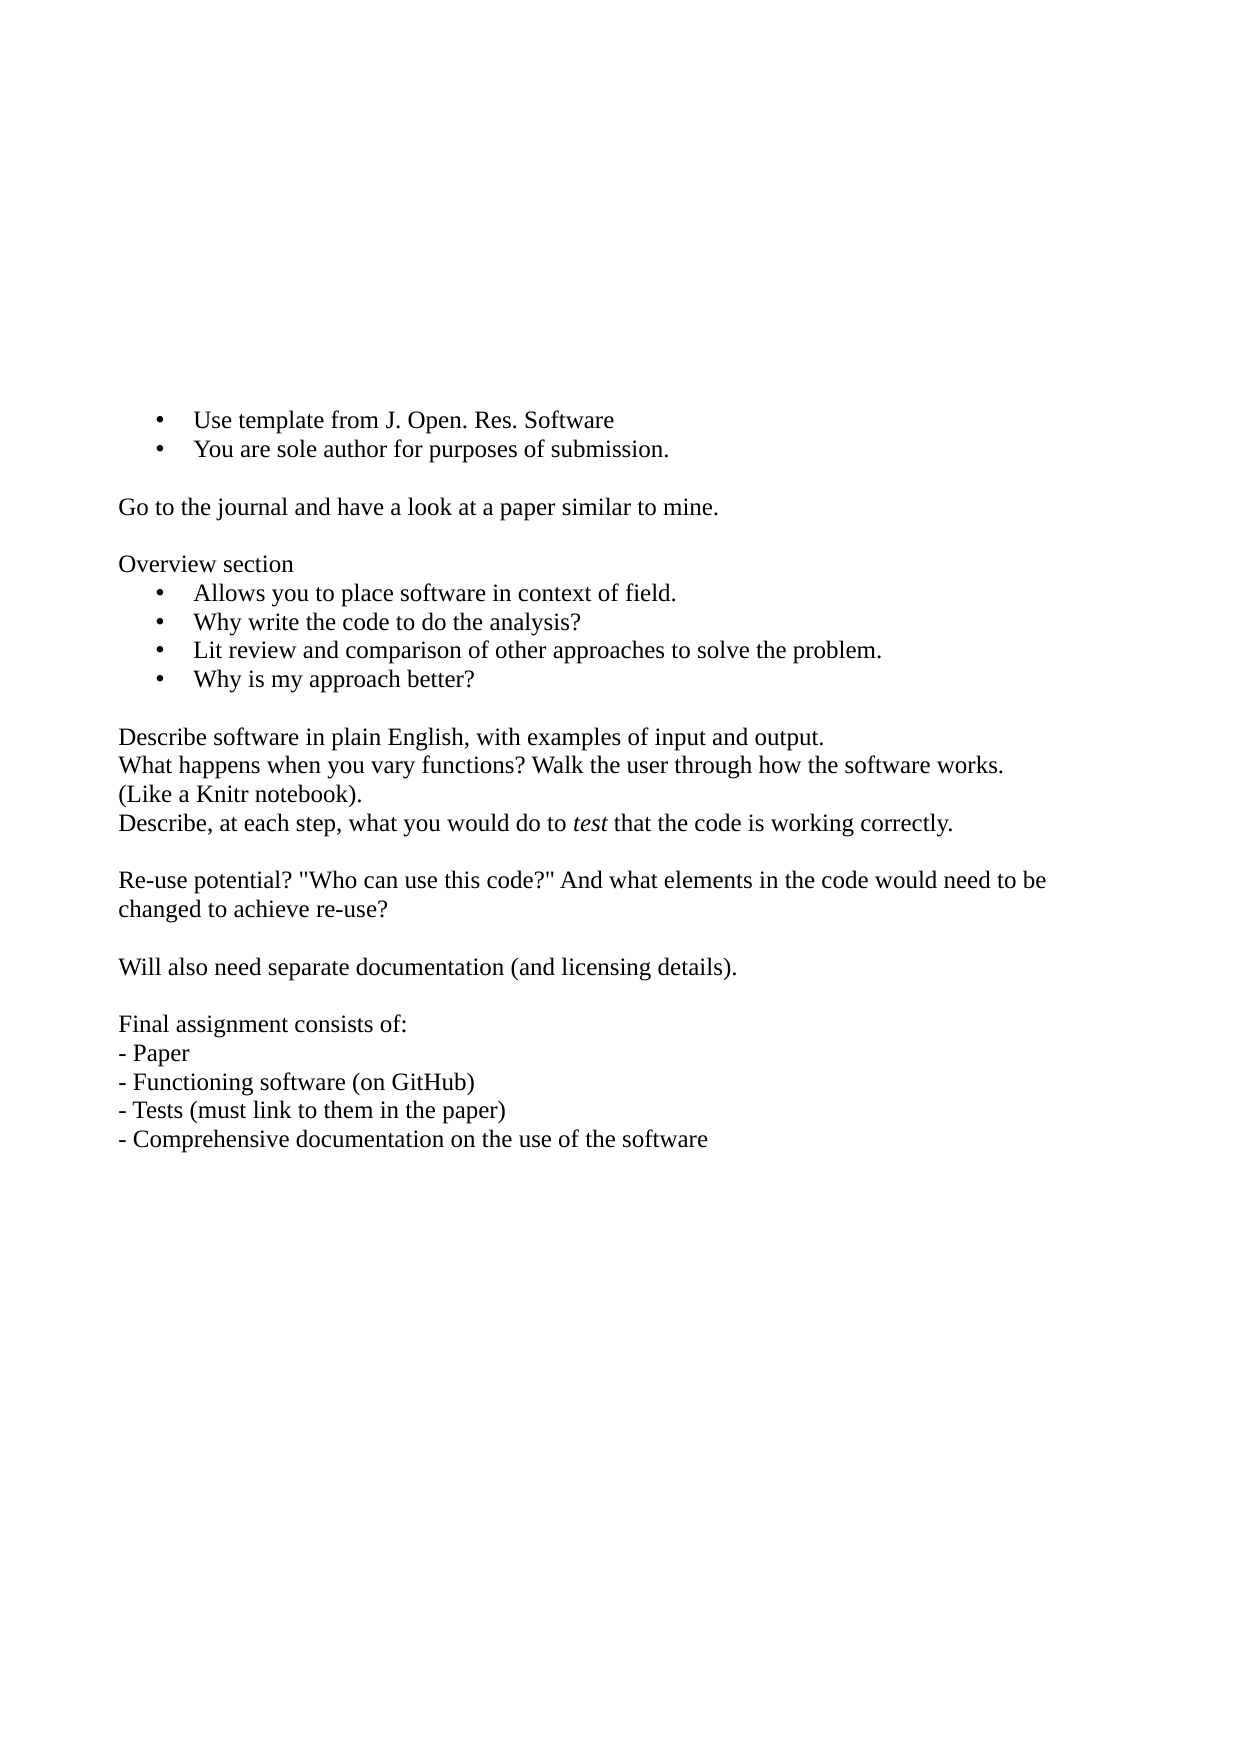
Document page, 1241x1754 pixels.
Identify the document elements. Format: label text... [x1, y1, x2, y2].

text What happens when you vary functions? Walk the user through how the software works. [118, 751, 1122, 779]
list Lit review and comparison of other approaches to solve the problem. [156, 636, 1122, 664]
text Will also need separate documentation (and licensing details). [118, 952, 1122, 981]
text - Functioning software (on GitHub) [118, 1067, 1122, 1096]
text Describe, at each step, what you would do to test that the code is working correctly. [118, 808, 1122, 837]
text Go to the journal and have a look at a paper similar to mine. [118, 492, 1122, 521]
list You are sole author for purposes of submission. [156, 434, 1122, 463]
text Re-use potential? "Who can use this code?" And what elements in the code would need to be changed to achieve re-use? [118, 866, 1122, 923]
text Overview section [118, 549, 1122, 578]
list Why write the code to do the analysis? [156, 607, 1122, 636]
text (Like a Knitr notebook). [118, 779, 1122, 808]
text - Tests (must link to them in the paper) [118, 1096, 1122, 1124]
text Describe software in plain English, with examples of input and output. [118, 722, 1122, 751]
text Final assignment consists of: [118, 1009, 1122, 1038]
list Use template from J. Open. Res. Software [156, 406, 1122, 434]
text - Paper [118, 1038, 1122, 1067]
list Why is my approach better? [156, 664, 1122, 693]
text - Comprehensive documentation on the use of the software [118, 1124, 1122, 1153]
list Allows you to place software in context of field. [156, 578, 1122, 607]
